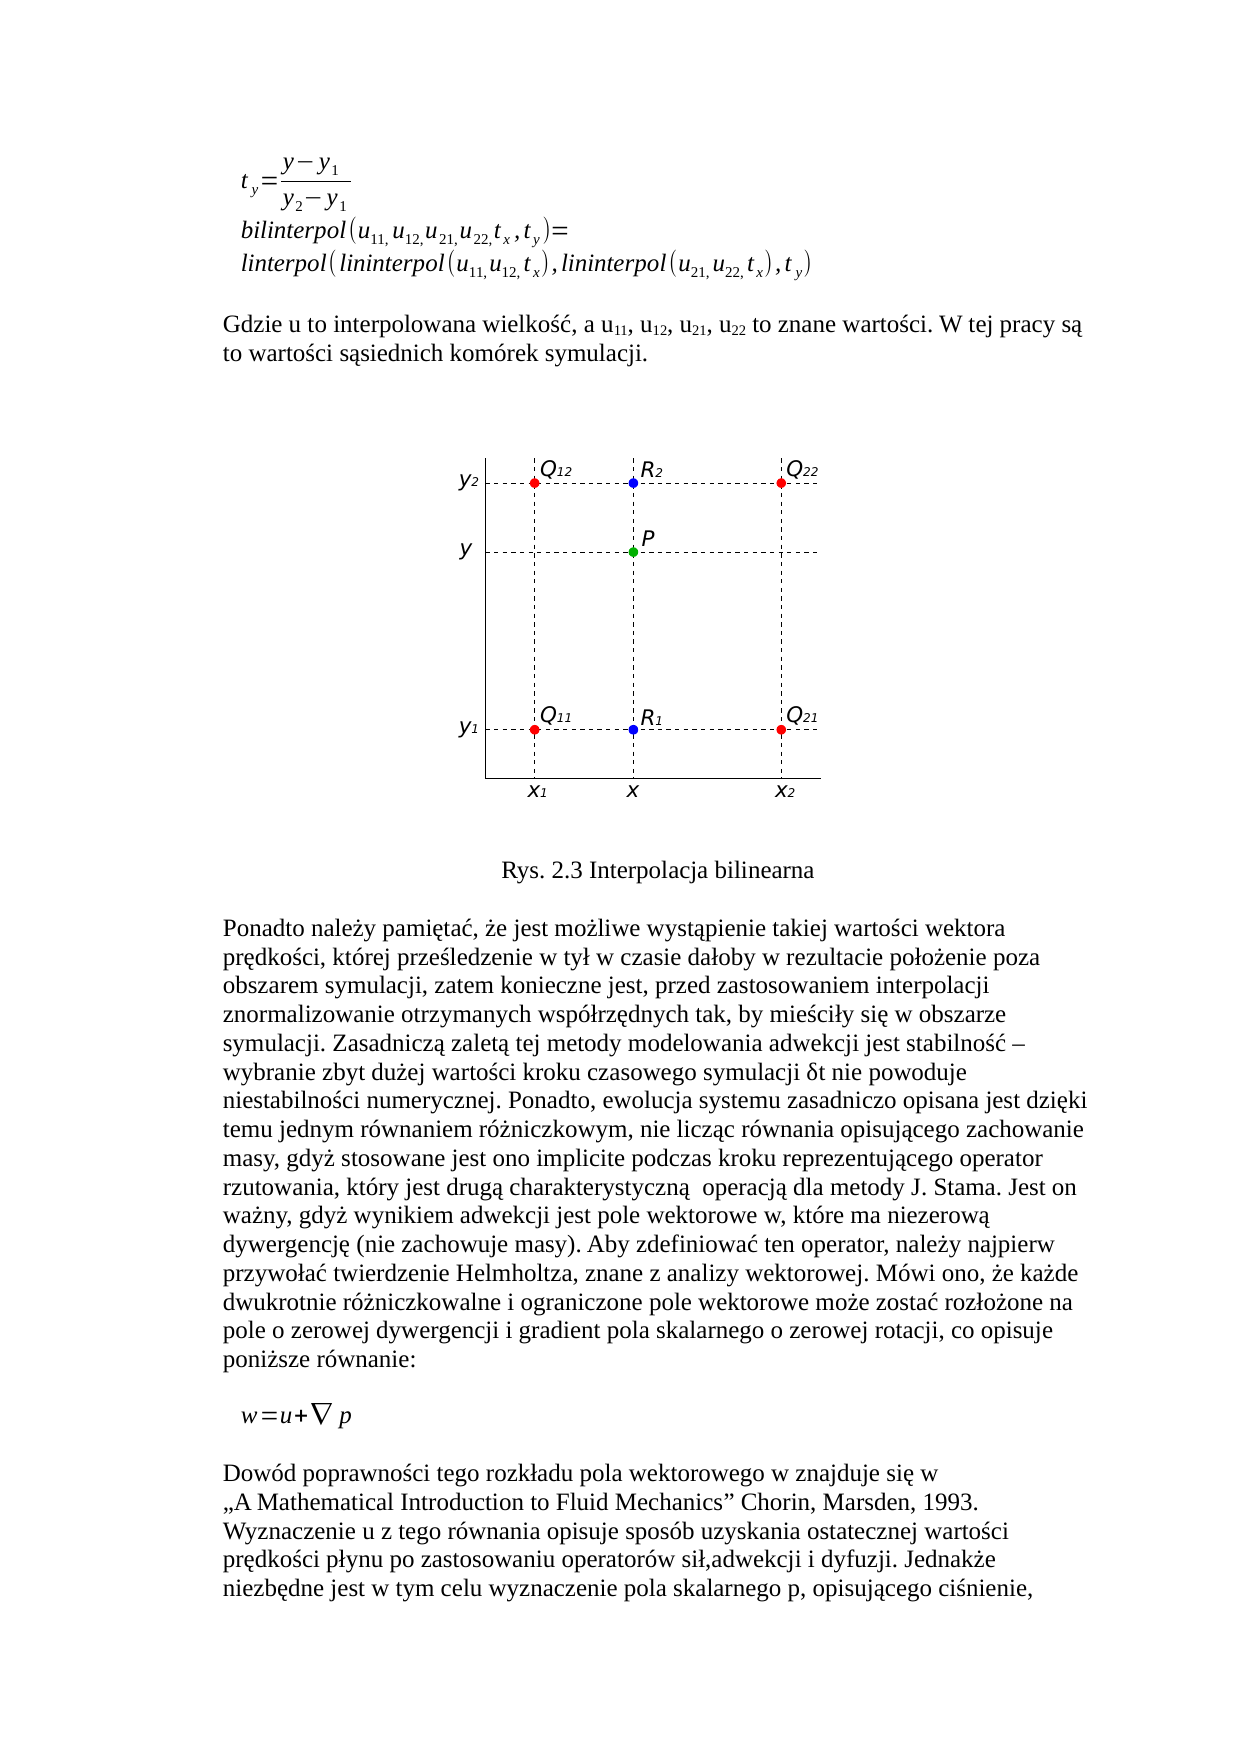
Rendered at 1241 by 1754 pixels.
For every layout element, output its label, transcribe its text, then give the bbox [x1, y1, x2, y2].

list Gdzie u to interpolowana wielkość, a u11, u12, u21, u22 to znane wartości. W tej pracy są to wartości sąsiednich komórek symulacji. [185, 309, 1093, 367]
list Rys. 2.3 Interpolacja bilinearna [185, 856, 1093, 884]
list Ponadto należy pamiętać, że jest możliwe wystąpienie takiej wartości wektora prędkości, której prześledzenie w tył w czasie dałoby w rezultacie położenie poza obszarem symulacji, zatem konieczne jest, przed zastosowaniem interpolacji znormalizowanie otrzymanych współrzędnych tak, by mieściły się w obszarze symulacji. Zasadniczą zaletą tej metody modelowania adwekcji jest stabilność – wybranie zbyt dużej wartości kroku czasowego symulacji δt nie powoduje niestabilności numerycznej. Ponadto, ewolucja systemu zasadniczo opisana jest dzięki temu jednym równaniem różniczkowym, nie licząc równania opisującego zachowanie masy, gdyż stosowane jest ono implicite podczas kroku reprezentującego operator rzutowania, który jest drugą charakterystyczną operacją dla metody J. Stama. Jest on ważny, gdyż wynikiem adwekcji jest pole wektorowe w, które ma niezerową dywergencję (nie zachowuje masy). Aby zdefiniować ten operator, należy najpierw przywołać twierdzenie Helmholtza, znane z analizy wektorowej. Mówi ono, że każde dwukrotnie różniczkowalne i ograniczone pole wektorowe może zostać rozłożone na pole o zerowej dywergencji i gradient pola skalarnego o zerowej rotacji, co opisuje poniższe równanie: [185, 913, 1093, 1373]
list „A Mathematical Introduction to Fluid Mechanics” Chorin, Marsden, 1993. Wyznaczenie u z tego równania opisuje sposób uzyskania ostatecznej wartości prędkości płynu po zastosowaniu operatorów sił,adwekcji i dyfuzji. Jednakże niezbędne jest w tym celu wyznaczenie pola skalarnego p, opisującego ciśnienie, [185, 1487, 1093, 1602]
list Dowód poprawności tego rozkładu pola wektorowego w znajduje się w [185, 1458, 1093, 1487]
